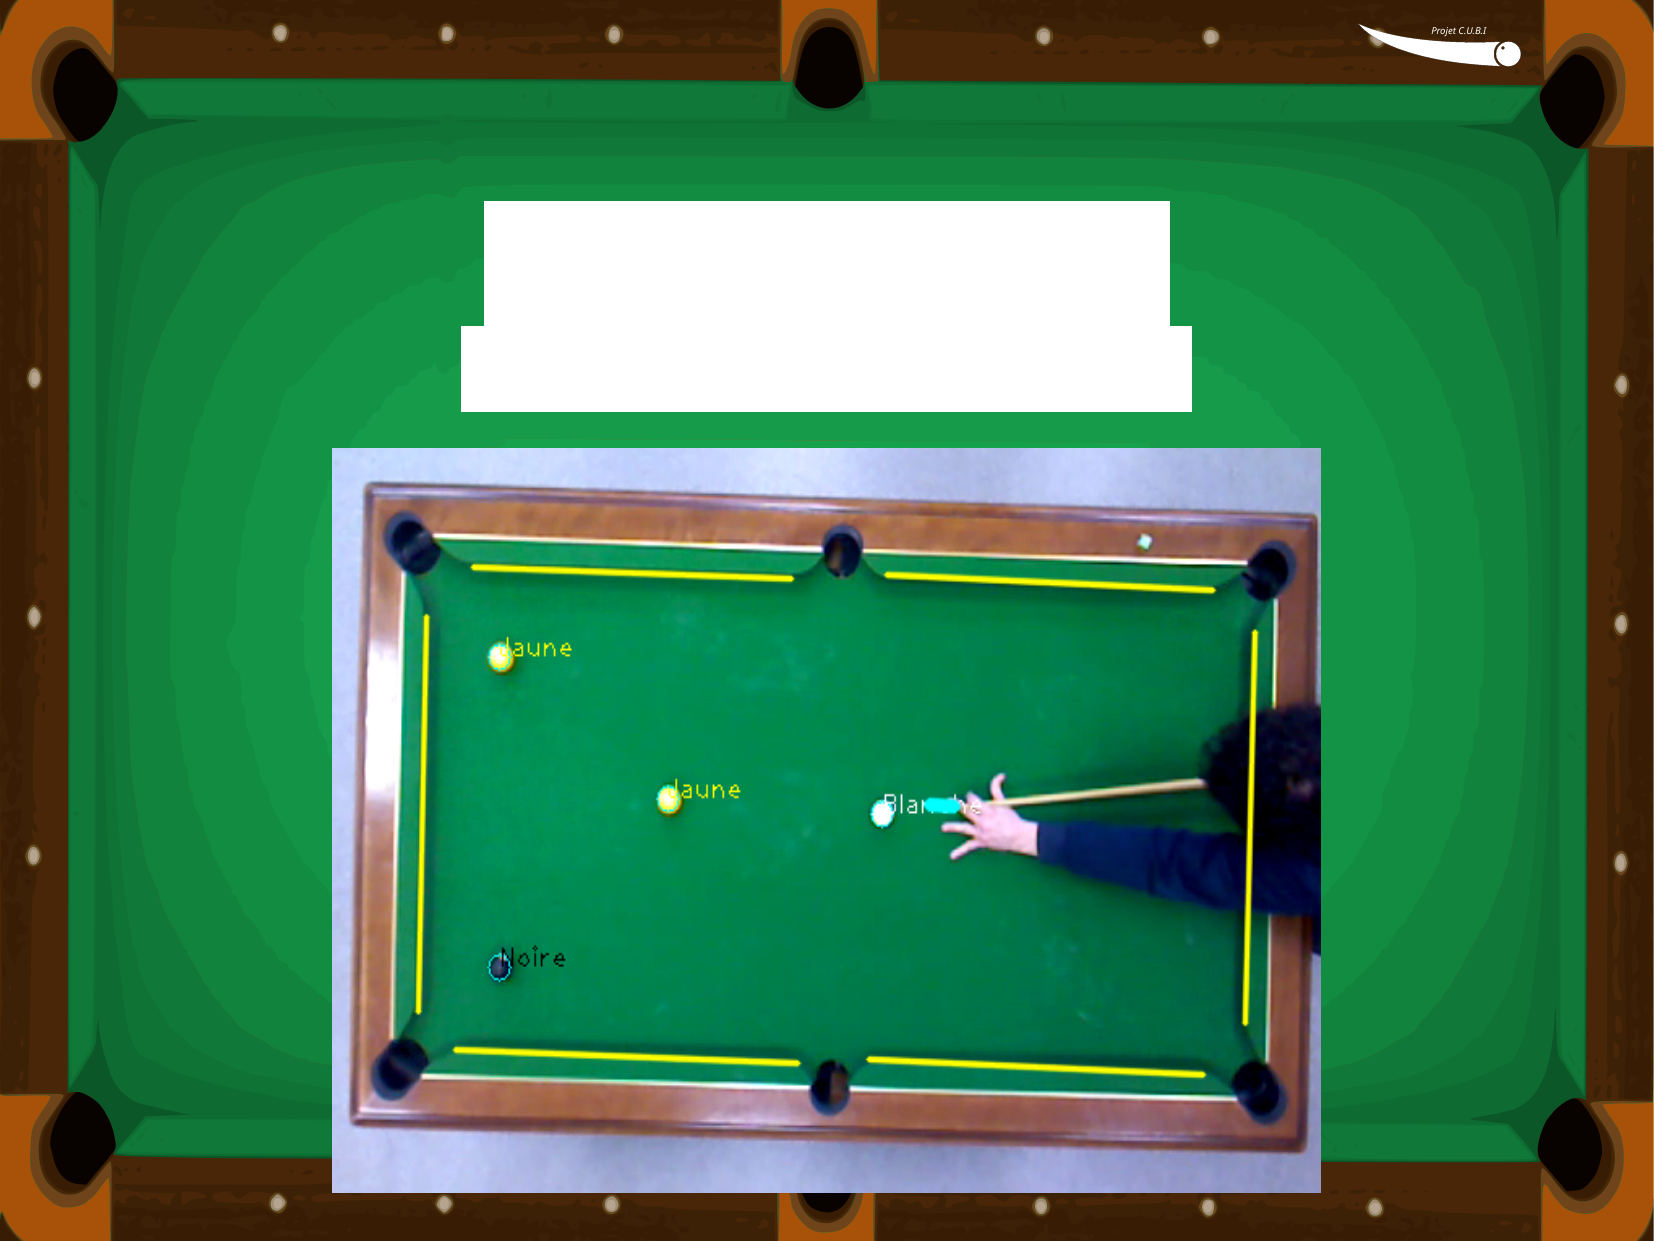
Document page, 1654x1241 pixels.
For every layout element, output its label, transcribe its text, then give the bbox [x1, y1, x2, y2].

picture [0, 0, 1654, 1241]
title Développement Définition des bandes (2) [106, 202, 1548, 411]
